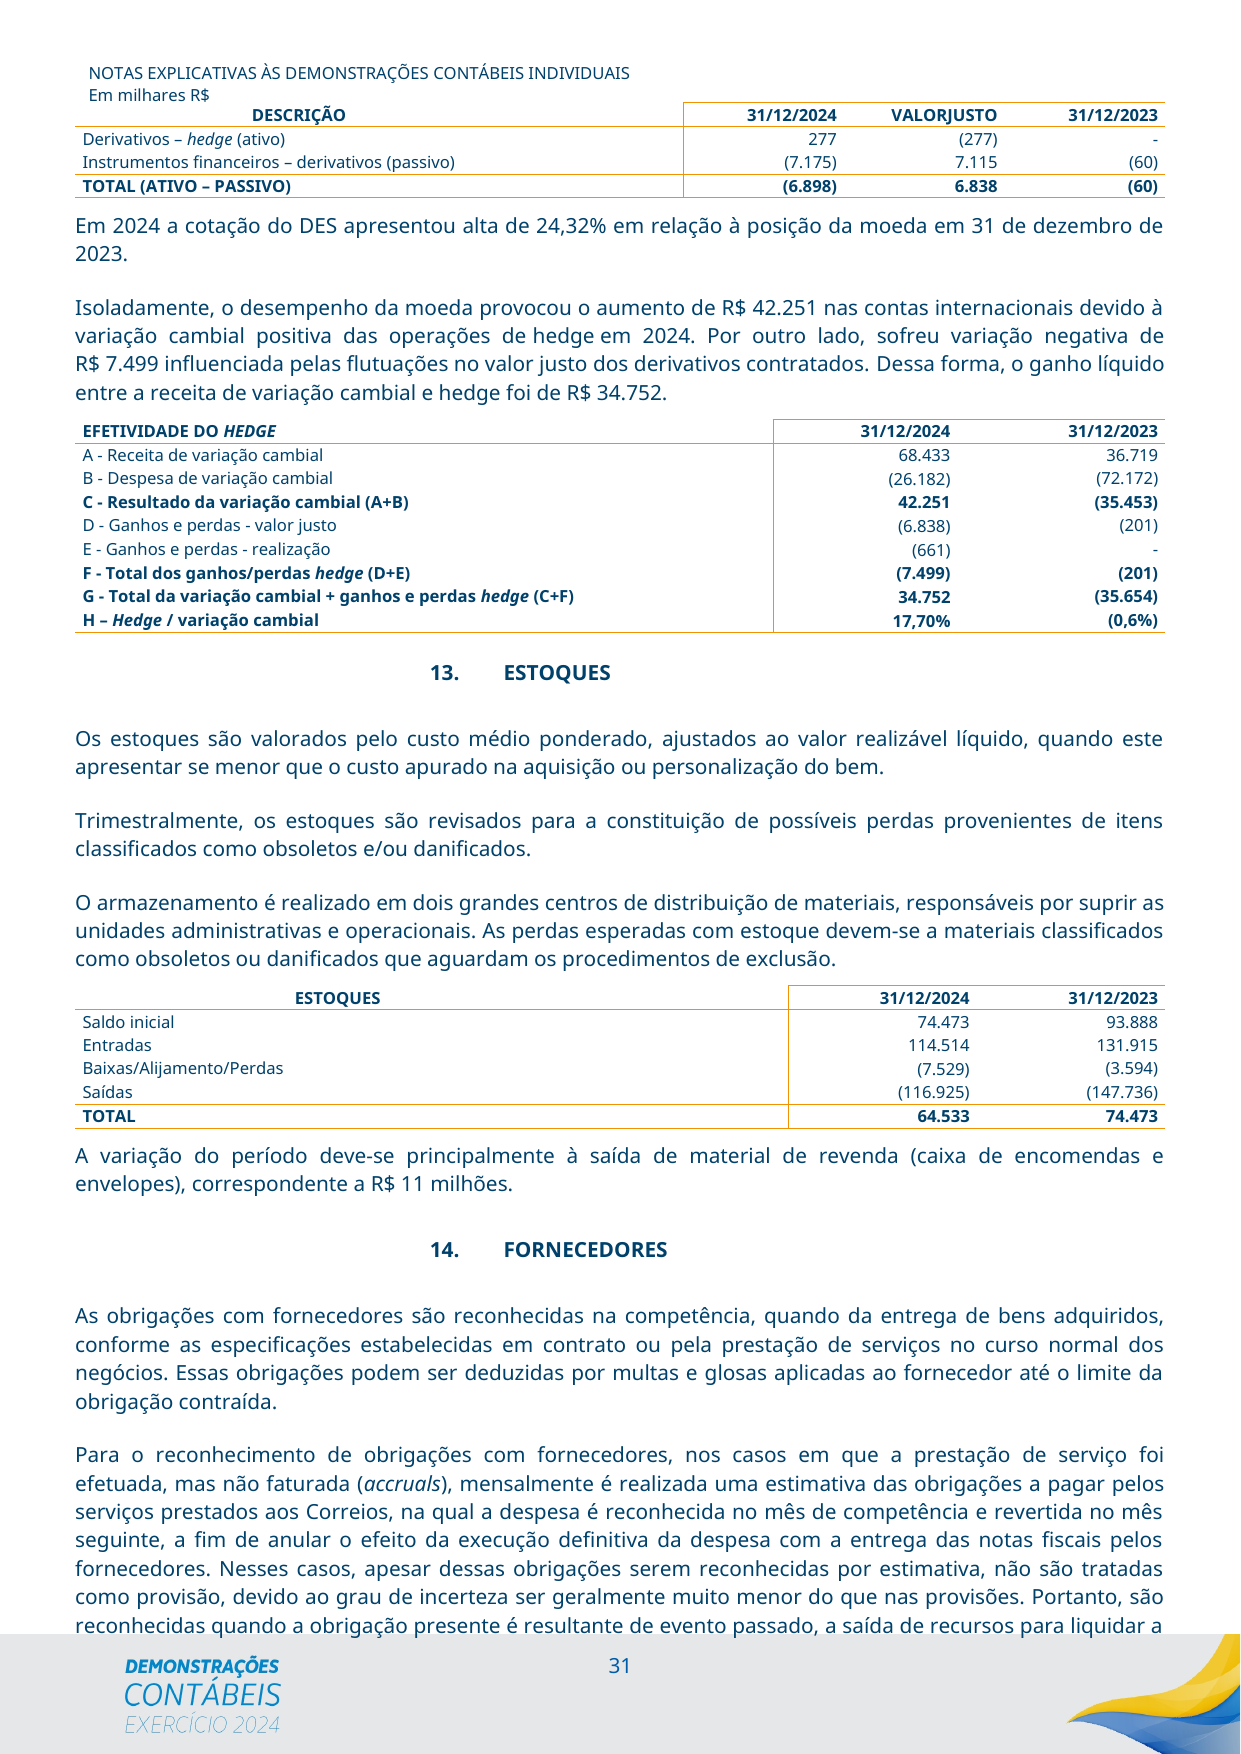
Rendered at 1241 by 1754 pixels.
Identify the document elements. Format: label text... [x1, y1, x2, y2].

table_cell [523, 127, 683, 150]
table_cell [589, 537, 773, 561]
table_cell 42.251 [774, 490, 958, 514]
table_header [600, 985, 788, 1009]
table_cell (72.172) [958, 466, 1165, 490]
table_cell [589, 490, 773, 514]
text As obrigações com fornecedores são reconhecidas na competência, quando da entrega de bens adquiridos, conforme as especificações estabelecidas em contrato ou pela prestação de serviços no curso normal dos negócios. Essas obrigações podem ser deduzidas por multas e glosas aplicadas ao fornecedor até o limite da obrigação contraída. [75, 1301, 1165, 1415]
table_cell 7.115 [844, 150, 1005, 173]
table_cell [600, 1033, 788, 1057]
table_cell Baixas/Alijamento/Perdas [75, 1057, 600, 1080]
table_cell (7.175) [684, 150, 844, 173]
table_cell [589, 561, 773, 584]
subtitle FORNECEDORES [429, 1236, 1165, 1264]
table_cell (201) [958, 561, 1165, 584]
table_cell - [958, 537, 1165, 561]
table_header 31/12/2024 [774, 420, 958, 443]
text Os estoques são valorados pelo custo médio ponderado, ajustados ao valor realizável líquido, quando este apresentar se menor que o custo apurado na aquisição ou personalização do bem. [75, 724, 1165, 781]
table_cell Derivativos – hedge (ativo) [75, 127, 522, 150]
table_cell [589, 466, 773, 490]
table_cell 74.473 [977, 1105, 1165, 1128]
table_cell [523, 175, 683, 197]
table_cell C - Resultado da variação cambial (A+B) [75, 490, 589, 514]
table_cell 17,70% [774, 608, 958, 632]
table_cell D - Ganhos e perdas - valor justo [75, 514, 589, 537]
table_header VALORJUSTO [844, 113, 1005, 126]
table_cell (6.898) [684, 175, 844, 197]
table_cell (7.499) [774, 561, 958, 584]
table_cell TOTAL (ATIVO – PASSIVO) [75, 175, 522, 197]
table_cell [523, 150, 683, 173]
table_cell E - Ganhos e perdas - realização [75, 537, 589, 561]
table_cell TOTAL [75, 1105, 600, 1128]
table_cell A - Receita de variação cambial [75, 444, 589, 466]
table_cell Instrumentos financeiros – derivativos (passivo) [75, 150, 522, 173]
text Trimestralmente, os estoques são revisados para a constituição de possíveis perdas provenientes de itens classificados como obsoletos e/ou danificados. [75, 806, 1165, 863]
table_cell 34.752 [774, 585, 958, 608]
text Para o reconhecimento de obrigações com fornecedores, nos casos em que a prestação de serviço foi efetuada, mas não faturada (accruals), mensalmente é realizada uma estimativa das obrigações a pagar pelos serviços prestados aos Correios, na qual a despesa é reconhecida no mês de competência e revertida no mês seguinte, a fim de anular o efeito da execução definitiva da despesa com a entrega das notas fiscais pelos fornecedores. Nesses casos, apesar dessas obrigações serem reconhecidas por estimativa, não são tratadas como provisão, devido ao grau de incerteza ser geralmente muito menor do que nas provisões. Portanto, são reconhecidas quando a obrigação presente é resultante de evento passado, a saída de recursos para liquidar a [75, 1440, 1165, 1634]
table_cell (60) [1005, 150, 1165, 173]
table_cell [589, 585, 773, 608]
table_cell (0,6%) [958, 608, 1165, 632]
table_cell Entradas [75, 1033, 600, 1057]
table_cell [589, 514, 773, 537]
table_cell 93.888 [977, 1010, 1165, 1033]
table_cell H – Hedge / variação cambial [75, 608, 589, 632]
table_cell 114.514 [789, 1033, 977, 1057]
table_cell 64.533 [789, 1105, 977, 1128]
table_cell 36.719 [958, 444, 1165, 466]
table_cell 74.473 [789, 1010, 977, 1033]
table_cell (147.736) [977, 1080, 1165, 1104]
table_header 31/12/2023 [1005, 113, 1165, 126]
table_cell 6.838 [844, 175, 1005, 197]
table_cell F - Total dos ganhos/perdas hedge (D+E) [75, 561, 589, 584]
table_cell Saídas [75, 1080, 600, 1104]
table_cell [589, 444, 773, 466]
table_cell B - Despesa de variação cambial [75, 466, 589, 490]
table_header 31/12/2023 [977, 986, 1165, 1009]
table_cell [600, 1080, 788, 1104]
table_cell (116.925) [789, 1080, 977, 1104]
subtitle ESTOQUES [429, 658, 1165, 686]
table_cell (201) [958, 514, 1165, 537]
table_header 31/12/2023 [958, 420, 1165, 443]
table_cell 131.915 [977, 1033, 1165, 1057]
table_header 31/12/2024 [789, 986, 977, 1009]
table_header EFETIVIDADE DO HEDGE [75, 419, 589, 443]
table_cell (60) [1005, 175, 1165, 197]
table_cell (277) [844, 127, 1005, 150]
text Isoladamente, o desempenho da moeda provocou o aumento de R$ 42.251 nas contas internacionais devido à variação cambial positiva das operações de hedge em 2024. Por outro lado, sofreu variação negativa de R$ 7.499 influenciada pelas flutuações no valor justo dos derivativos contratados. Dessa forma, o ganho líquido entre a receita de variação cambial e hedge foi de R$ 34.752. [75, 293, 1165, 406]
table_cell [600, 1105, 788, 1128]
table_cell 68.433 [774, 444, 958, 466]
table_cell [600, 1010, 788, 1033]
table_cell Saldo inicial [75, 1010, 600, 1033]
table_cell [600, 1057, 788, 1080]
text Em 2024 a cotação do DES apresentou alta de 24,32% em relação à posição da moeda em 31 de dezembro de 2023. [75, 211, 1165, 268]
table_cell - [1005, 127, 1165, 150]
table_cell [589, 608, 773, 632]
table_cell (26.182) [774, 466, 958, 490]
text O armazenamento é realizado em dois grandes centros de distribuição de materiais, responsáveis por suprir as unidades administrativas e operacionais. As perdas esperadas com estoque devem-se a materiais classificados como obsoletos ou danificados que aguardam os procedimentos de exclusão. [75, 888, 1165, 973]
table_header DESCRIÇÃO [75, 113, 522, 126]
table_header [589, 419, 773, 443]
table_cell (35.453) [958, 490, 1165, 514]
table_cell (35.654) [958, 585, 1165, 608]
table_cell G - Total da variação cambial + ganhos e perdas hedge (C+F) [75, 585, 589, 608]
table_cell 277 [684, 127, 844, 150]
table_header 31/12/2024 [684, 113, 844, 126]
table_cell (3.594) [977, 1057, 1165, 1080]
table_cell (6.838) [774, 514, 958, 537]
text A variação do período deve-se principalmente à saída de material de revenda (caixa de encomendas e envelopes), correspondente a R$ 11 milhões. [75, 1141, 1165, 1198]
table_cell (7.529) [789, 1057, 977, 1080]
table_cell (661) [774, 537, 958, 561]
table_header [523, 113, 683, 126]
table_header ESTOQUES [75, 985, 600, 1009]
